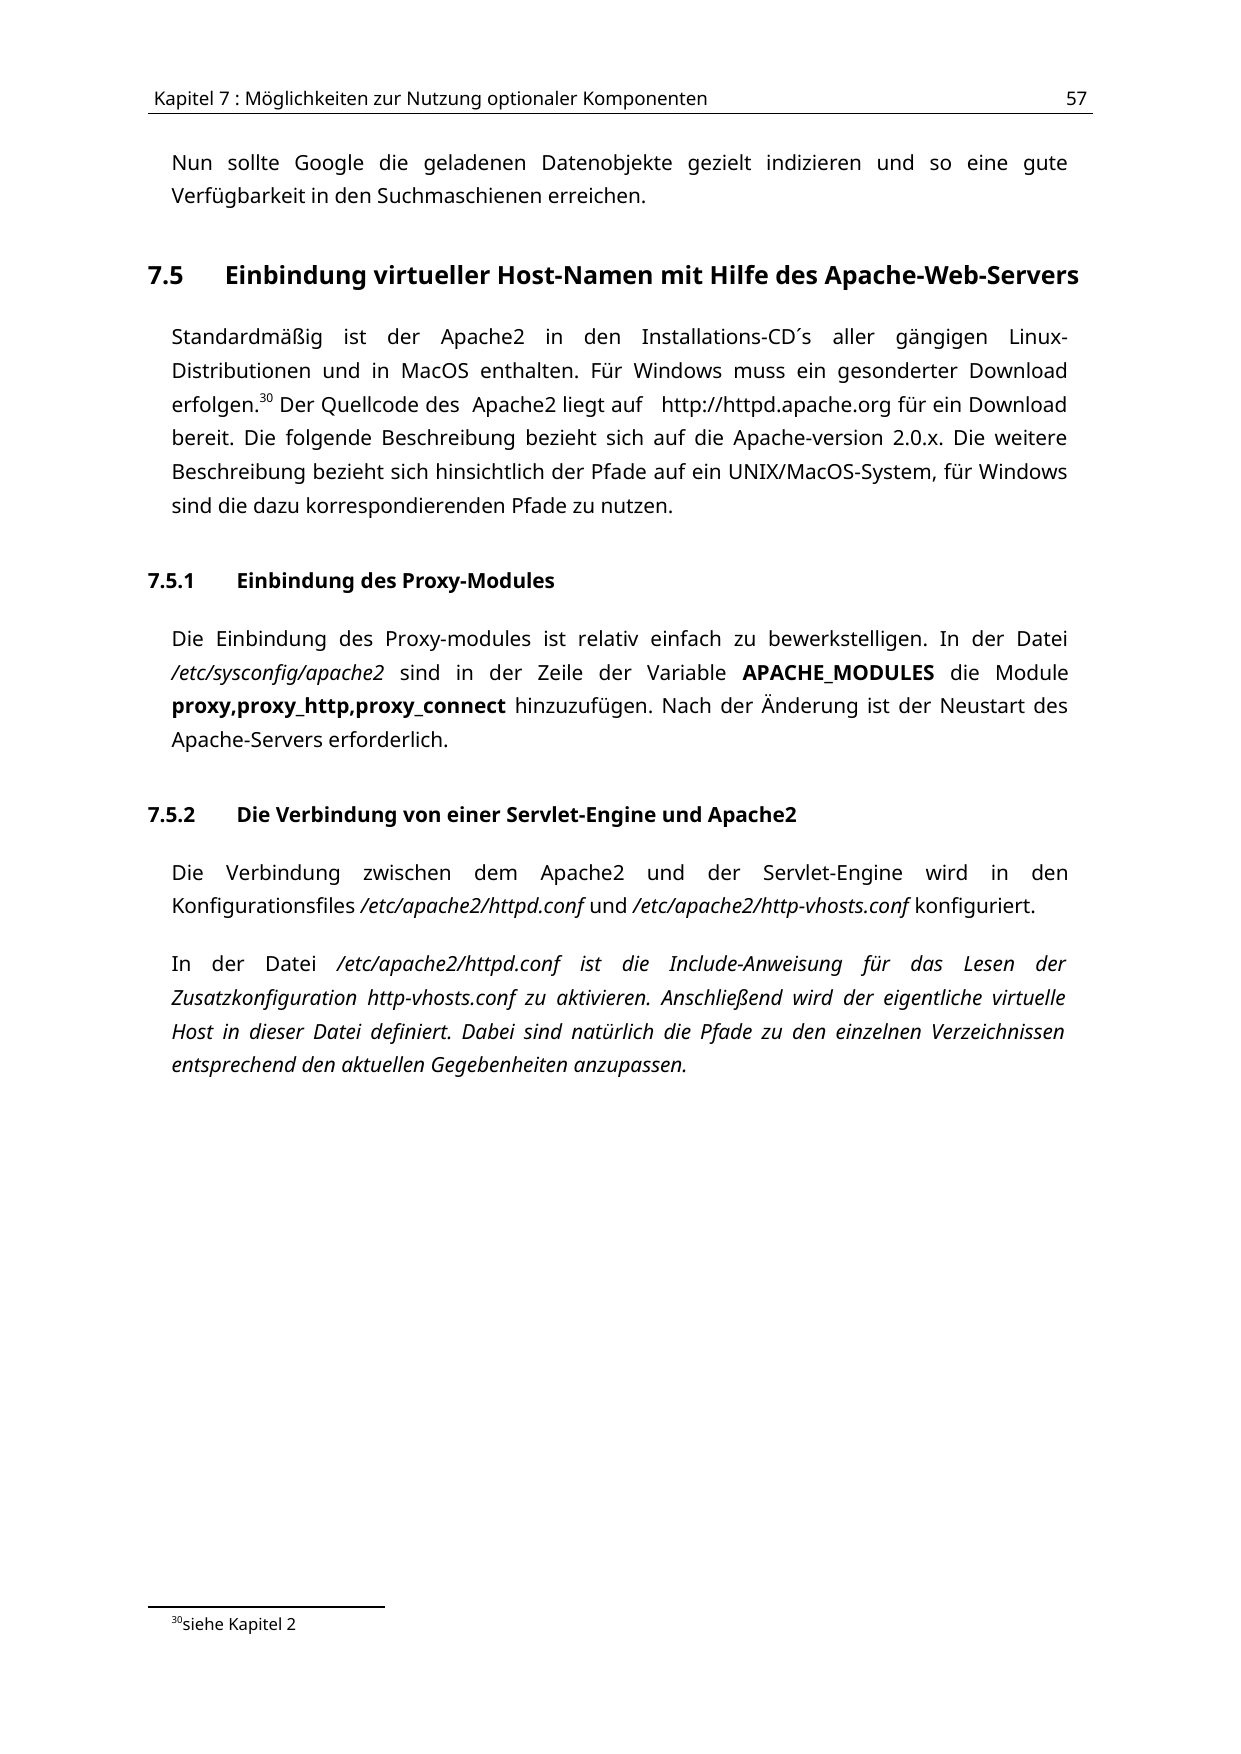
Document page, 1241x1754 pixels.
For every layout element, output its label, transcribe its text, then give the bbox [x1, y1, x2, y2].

subtitle Einbindung des Proxy-Modules [148, 566, 1092, 594]
text Die Einbindung des Proxy-modules ist relativ einfach zu bewerkstelligen. In der Datei /etc/sysconfig/apache2 sind in der Zeile der Variable APACHE_MODULES die Module proxy,proxy_http,proxy_connect hinzuzufügen. Nach der Änderung ist der Neustart des Apache-Servers erforderlich. [171, 624, 1069, 753]
subtitle Einbindung virtueller Host-Namen mit Hilfe des Apache-Web-Servers [148, 258, 1092, 292]
text In der Datei /etc/apache2/httpd.conf ist die Include-Anweisung für das Lesen der Zusatzkonfiguration http-vhosts.conf zu aktivieren. Anschließend wird der eigentliche virtuelle Host in dieser Datei definiert. Dabei sind natürlich die Pfade zu den einzelnen Verzeichnissen entsprechend den aktuellen Gegebenheiten anzupassen. [171, 949, 1069, 1079]
text siehe Kapitel 2 [171, 1613, 1069, 1636]
subtitle Die Verbindung von einer Servlet-Engine und Apache2 [148, 800, 1092, 829]
text Standardmäßig ist der Apache2 in den Installations-CD´s aller gängigen Linux-Distributionen und in MacOS enthalten. Für Windows muss ein gesonderter Download erfolgen. Der Quellcode des Apache2 liegt auf http://httpd.apache.org für ein Download bereit. Die folgende Beschreibung bezieht sich auf die Apache-version 2.0.x. Die weitere Beschreibung bezieht sich hinsichtlich der Pfade auf ein UNIX/MacOS-System, für Windows sind die dazu korrespondierenden Pfade zu nutzen. [171, 322, 1069, 519]
text Die Verbindung zwischen dem Apache2 und der Servlet-Engine wird in den Konfigurationsfiles /etc/apache2/httpd.conf und /etc/apache2/http-vhosts.conf konfiguriert. [171, 858, 1069, 920]
text Nun sollte Google die geladenen Datenobjekte gezielt indizieren und so eine gute Verfügbarkeit in den Suchmaschienen erreichen. [171, 148, 1069, 210]
